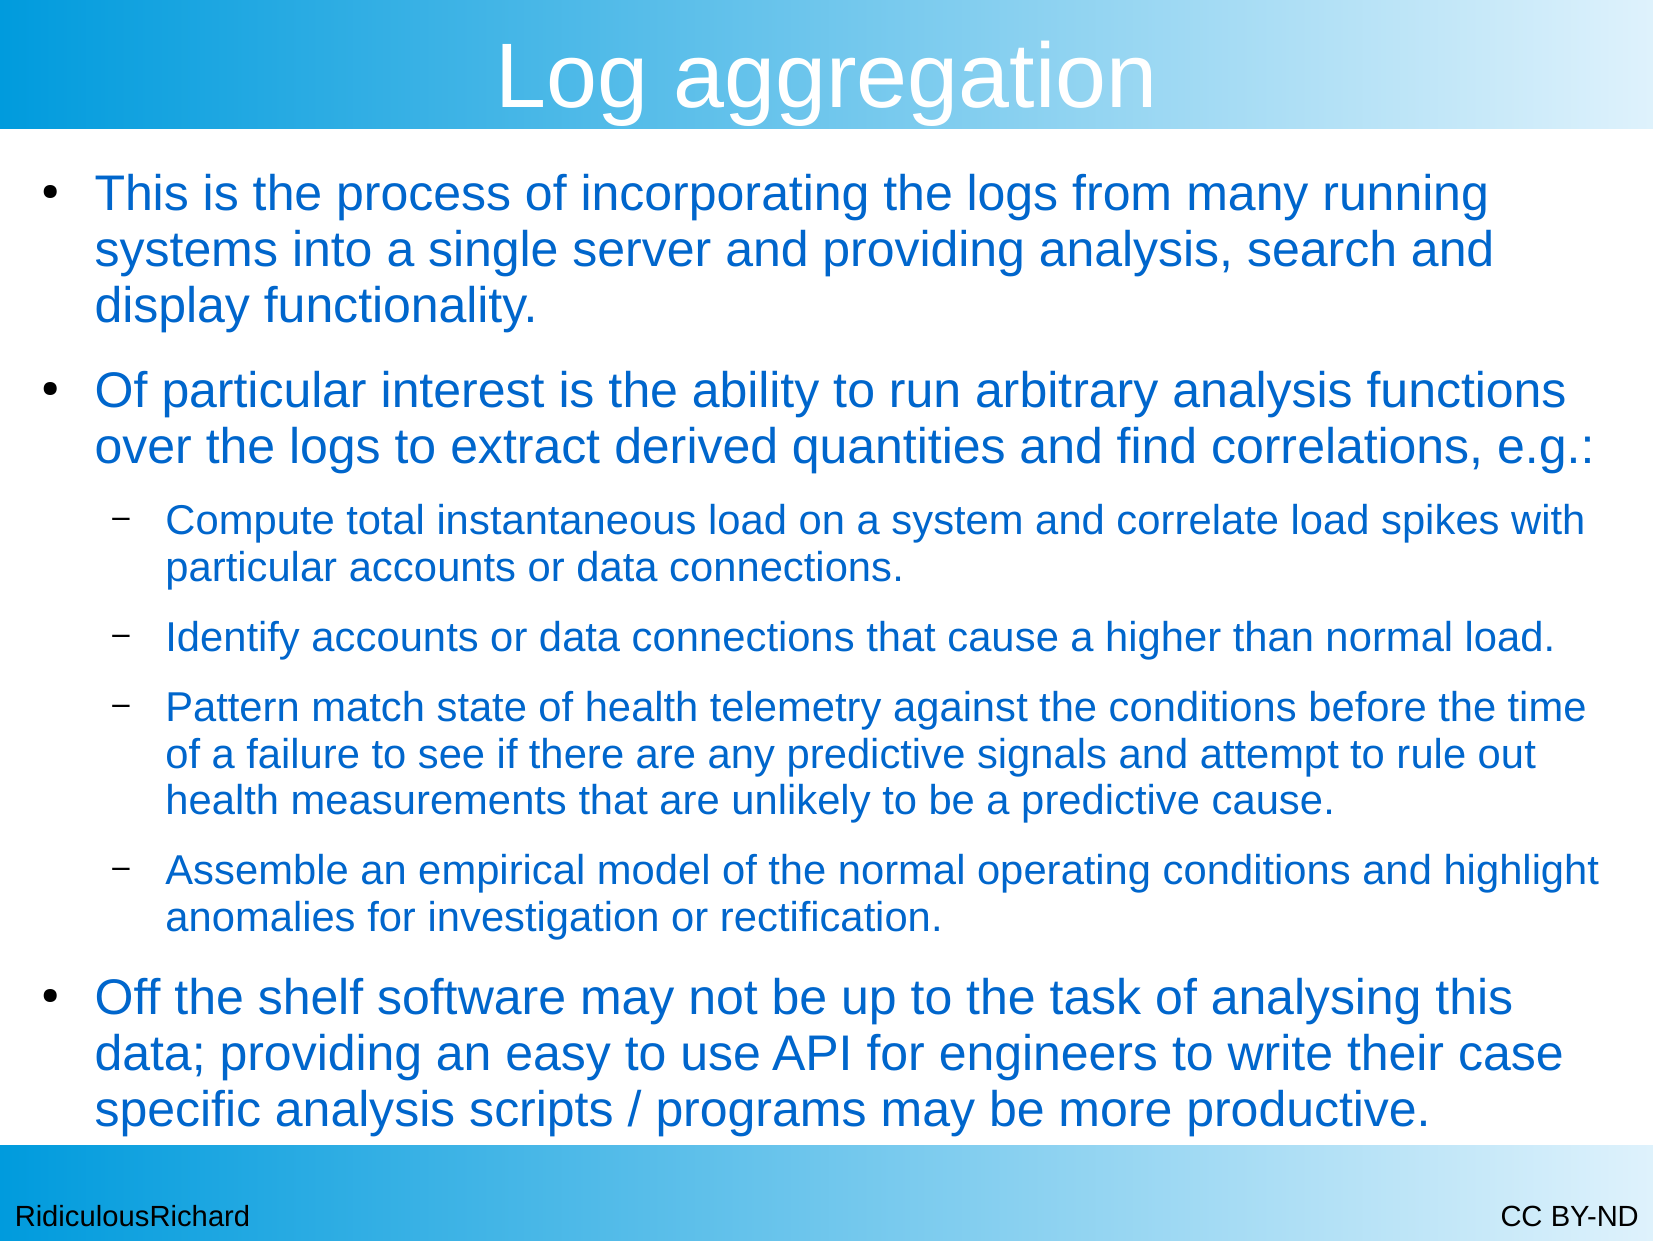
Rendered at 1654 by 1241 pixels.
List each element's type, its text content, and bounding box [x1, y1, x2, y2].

title Log aggregation [82, 23, 1571, 129]
list This is the process of incorporating the logs from many running systems into a single server and providing analysis, search and display functionality. Of particular interest is the ability to run arbitrary analysis functions over the logs to extract derived quantities and find correlations, e.g.: Compute total instantaneous load on a system and correlate load spikes with particular accounts or data connections. Identify accounts or data connections that cause a higher than normal load. Pattern match state of health telemetry against the conditions before the time of a failure to see if there are any predictive signals and attempt to rule out health measurements that are unlikely to be a predictive cause. Assemble an empirical model of the normal operating conditions and highlight anomalies for investigation or rectification. Off the shelf software may not be up to the task of analysing this data; providing an easy to use API for engineers to write their case specific analysis scripts / programs may be more productive. [23, 165, 1630, 1123]
